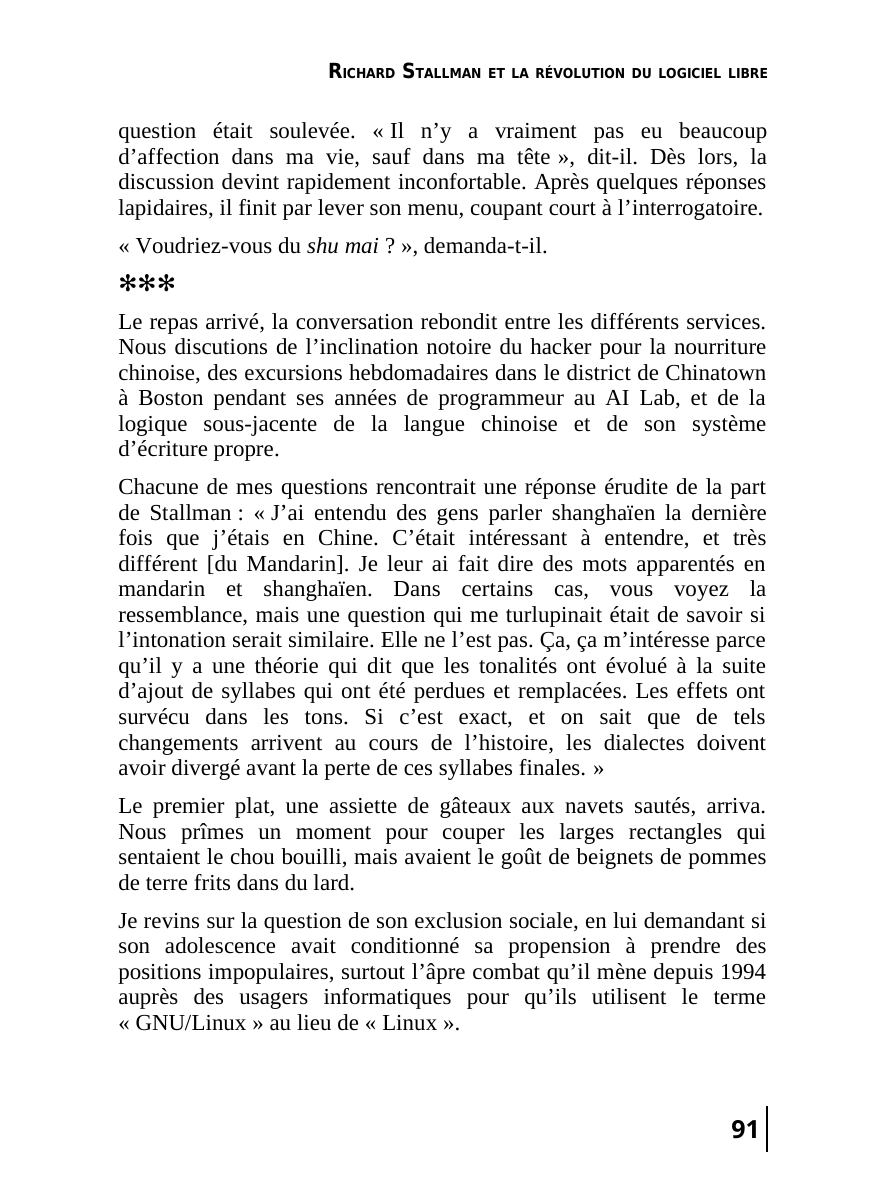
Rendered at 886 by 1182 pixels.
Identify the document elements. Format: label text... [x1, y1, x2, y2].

text question était soulevée. « Il n’y a vraiment pas eu beaucoup d’affection dans ma vie, sauf dans ma tête », dit-il. Dès lors, la discussion devint rapidement inconfortable. Après quelques réponses lapidaires, il finit par lever son menu, coupant court à l’interrogatoire. [118, 118, 768, 220]
text « Voudriez-vous du shu mai ? », demanda-t-il. [118, 233, 768, 258]
text ✻✻✻ [118, 271, 768, 296]
text Je revins sur la question de son exclusion sociale, en lui demandant si son adolescence avait conditionné sa propension à prendre des positions impopulaires, surtout l’âpre combat qu’il mène depuis 1994 auprès des usagers informatiques pour qu’ils utilisent le terme « GNU/Linux » au lieu de « Linux ». [118, 908, 768, 1035]
text Le premier plat, une assiette de gâteaux aux navets sautés, arriva. Nous prîmes un moment pour couper les larges rectangles qui sentaient le chou bouilli, mais avaient le goût de beignets de pommes de terre frits dans du lard. [118, 793, 768, 895]
text Chacune de mes questions rencontrait une réponse érudite de la part de Stallman : « J’ai entendu des gens parler shanghaïen la dernière fois que j’étais en Chine. C’était intéressant à entendre, et très différent [du Mandarin]. Je leur ai fait dire des mots apparentés en mandarin et shanghaïen. Dans certains cas, vous voyez la ressemblance, mais une question qui me turlupinait était de savoir si l’intonation serait similaire. Elle ne l’est pas. Ça, ça m’intéresse parce qu’il y a une théorie qui dit que les tonalités ont évolué à la suite d’ajout de syllabes qui ont été perdues et remplacées. Les effets ont survécu dans les tons. Si c’est exact, et on sait que de tels changements arrivent au cours de l’histoire, les dialectes doivent avoir divergé avant la perte de ces syllabes finales. » [118, 474, 768, 781]
text Le repas arrivé, la conversation rebondit entre les différents services. Nous discutions de l’inclination notoire du hacker pour la nourriture chinoise, des excursions hebdomadaires dans le district de Chinatown à Boston pendant ses années de programmeur au AI Lab, et de la logique sous-jacente de la langue chinoise et de son système d’écriture propre. [118, 309, 768, 462]
